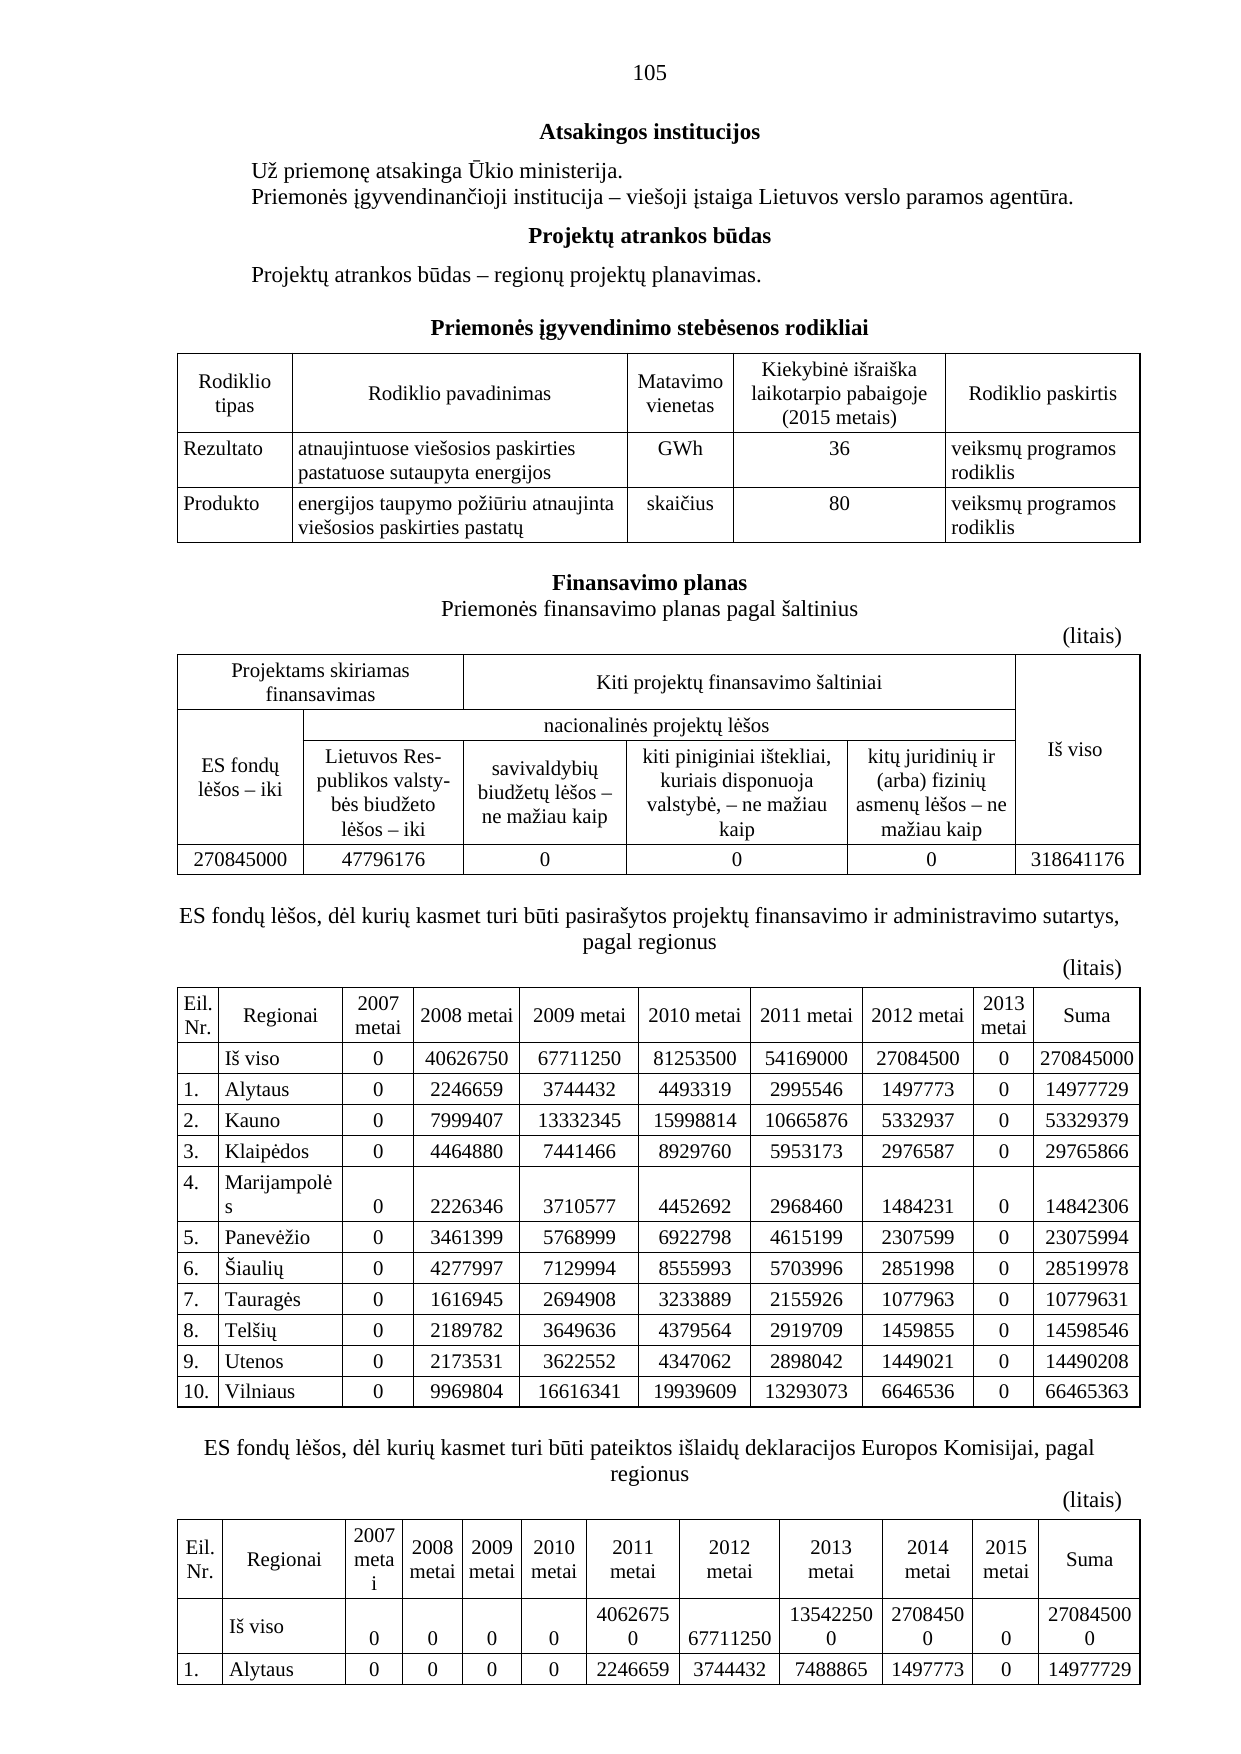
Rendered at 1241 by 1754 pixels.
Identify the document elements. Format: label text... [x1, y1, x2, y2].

table_header 2010 metai [639, 988, 750, 1042]
table_header Eil. Nr. [178, 1520, 222, 1598]
table_cell 4452692 [639, 1167, 750, 1221]
table_header 2009 metai [520, 988, 638, 1042]
table_cell 1449021 [863, 1346, 973, 1376]
table_cell 2246659 [414, 1074, 519, 1104]
table_cell 0 [973, 1599, 1038, 1653]
table_cell 0 [464, 845, 626, 874]
table_cell 2155926 [751, 1284, 862, 1314]
table_cell 0 [974, 1074, 1033, 1104]
table_cell 67711250 [520, 1043, 638, 1073]
table_cell 0 [343, 1043, 413, 1073]
table_cell 13332345 [520, 1105, 638, 1135]
table_cell 0 [522, 1599, 586, 1653]
table_cell 14977729 [1039, 1654, 1139, 1684]
text Atsakingos institucijos [177, 118, 1122, 144]
table_cell 7488865 [780, 1654, 882, 1684]
table_cell 0 [343, 1105, 413, 1135]
table_header Suma [1039, 1520, 1139, 1598]
table_cell 0 [403, 1599, 462, 1653]
table_cell [178, 1043, 218, 1073]
table_cell Klaipėdos [219, 1136, 342, 1166]
text Finansavimo planas [177, 569, 1122, 595]
table_header 2008 metai [403, 1520, 462, 1598]
table_cell 0 [346, 1654, 402, 1684]
table_cell 3744432 [520, 1074, 638, 1104]
table_cell Iš viso [219, 1043, 342, 1073]
table_cell 2851998 [863, 1253, 973, 1283]
text Priemonės įgyvendinančioji institucija – viešoji įstaiga Lietuvos verslo paramos agentūra. [177, 183, 1122, 210]
table_cell 0 [974, 1284, 1033, 1314]
table_cell 3. [178, 1136, 218, 1166]
table_cell 2307599 [863, 1222, 973, 1252]
table_cell 0 [343, 1167, 413, 1221]
table_cell 0 [343, 1377, 413, 1406]
table_cell Kauno [219, 1105, 342, 1135]
table_cell 2189782 [414, 1315, 519, 1344]
table_cell 15998814 [639, 1105, 750, 1135]
table_cell 80 [734, 488, 945, 542]
table_cell Panevėžio [219, 1222, 342, 1252]
table_cell Utenos [219, 1346, 342, 1376]
text Už priemonę atsakinga Ūkio ministerija. [177, 157, 1122, 183]
table_cell 0 [974, 1167, 1033, 1221]
table_cell Marijampolės [219, 1167, 342, 1221]
table_cell 27084500 [883, 1599, 972, 1653]
table_cell veiksmų programos rodiklis [946, 433, 1139, 487]
table_cell 0 [343, 1222, 413, 1252]
table_cell 67711250 [680, 1599, 779, 1653]
table_header Projektams skiriamas finansavimas [178, 655, 463, 709]
table_cell 8929760 [639, 1136, 750, 1166]
table_cell 4379564 [639, 1315, 750, 1344]
table_header 2011 metai [587, 1520, 679, 1598]
table_cell 14490208 [1034, 1346, 1139, 1376]
table_cell 1497773 [883, 1654, 972, 1684]
table_cell 0 [974, 1377, 1033, 1406]
table_cell Vilniaus [219, 1377, 342, 1406]
table_cell 7441466 [520, 1136, 638, 1166]
text Projektų atrankos būdas [177, 222, 1122, 248]
table_cell 19939609 [639, 1377, 750, 1406]
text Projektų atrankos būdas – regionų projektų planavimas. [177, 261, 1122, 287]
table_header 2007 metai [346, 1520, 402, 1598]
table_cell 270845000 [1039, 1599, 1139, 1653]
table_cell 4347062 [639, 1346, 750, 1376]
table_cell 6922798 [639, 1222, 750, 1252]
table_cell [178, 1599, 222, 1653]
table_cell 0 [627, 845, 847, 874]
table_cell 4464880 [414, 1136, 519, 1166]
table_header Rodiklio pavadinimas [293, 354, 627, 432]
table_cell energijos taupymo požiūriu atnaujinta viešosios paskirties pastatų [293, 488, 627, 542]
table_cell 0 [346, 1599, 402, 1653]
table_cell Alytaus [223, 1654, 345, 1684]
table_cell 0 [974, 1105, 1033, 1135]
table_header 2013 metai [780, 1520, 882, 1598]
table_header Rodiklio paskirtis [946, 354, 1139, 432]
table_cell 1077963 [863, 1284, 973, 1314]
table_cell 2226346 [414, 1167, 519, 1221]
text ES fondų lėšos, dėl kurių kasmet turi būti pasirašytos projektų finansavimo ir administravimo sutartys, pagal regionus [177, 902, 1122, 954]
table_cell 7129994 [520, 1253, 638, 1283]
table_cell 3710577 [520, 1167, 638, 1221]
table_cell 10665876 [751, 1105, 862, 1135]
table_header 2013 metai [974, 988, 1033, 1042]
table_cell 1497773 [863, 1074, 973, 1104]
table_cell 0 [974, 1043, 1033, 1073]
table_cell 36 [734, 433, 945, 487]
table_cell 13293073 [751, 1377, 862, 1406]
table_cell 8555993 [639, 1253, 750, 1283]
table_cell 54169000 [751, 1043, 862, 1073]
table_cell 0 [343, 1315, 413, 1344]
table_cell savivaldybių biudžetų lėšos – ne mažiau kaip [464, 741, 626, 843]
table_cell 3622552 [520, 1346, 638, 1376]
table_cell 23075994 [1034, 1222, 1139, 1252]
table_cell 0 [974, 1136, 1033, 1166]
table_cell kiti piniginiai ištekliai, kuriais disponuoja valstybė, – ne mažiau kaip [627, 741, 847, 843]
table_cell 40626750 [414, 1043, 519, 1073]
table_cell 29765866 [1034, 1136, 1139, 1166]
text (litais) [177, 954, 1122, 981]
table_cell Alytaus [219, 1074, 342, 1104]
table_cell Lietuvos Res­publikos valsty­bės biudžeto lėšos – iki [304, 741, 463, 843]
table_cell Iš viso [223, 1599, 345, 1653]
table_cell 2694908 [520, 1284, 638, 1314]
table_cell 16616341 [520, 1377, 638, 1406]
table_cell 270845000 [1034, 1043, 1139, 1073]
table_cell 0 [343, 1136, 413, 1166]
table_cell 0 [343, 1284, 413, 1314]
table_cell 5. [178, 1222, 218, 1252]
table_cell 1. [178, 1654, 222, 1684]
table_header Matavimo vienetas [628, 354, 733, 432]
table_cell 1616945 [414, 1284, 519, 1314]
table_cell 0 [403, 1654, 462, 1684]
table_cell ES fondų lėšos – iki [178, 710, 303, 843]
table_header Kiti projektų finansavimo šaltiniai [464, 655, 1015, 709]
table_cell 28519978 [1034, 1253, 1139, 1283]
table_cell skaičius [628, 488, 733, 542]
text Priemonės finansavimo planas pagal šaltinius [177, 595, 1122, 622]
table_cell nacionalinės projektų lėšos [304, 710, 1015, 740]
table_cell 0 [463, 1654, 521, 1684]
table_cell Telšių [219, 1315, 342, 1344]
table_cell 0 [522, 1654, 586, 1684]
table_cell 6646536 [863, 1377, 973, 1406]
table_cell 9. [178, 1346, 218, 1376]
text ES fondų lėšos, dėl kurių kasmet turi būti pateiktos išlaidų deklaracijos Europos Komisijai, pagal regionus [177, 1434, 1122, 1487]
table_cell kitų juridinių ir (arba) fizinių asmenų lėšos – ne mažiau kaip [848, 741, 1015, 843]
text (litais) [177, 622, 1122, 648]
table_cell 5768999 [520, 1222, 638, 1252]
table_cell 14598546 [1034, 1315, 1139, 1344]
table_cell 4615199 [751, 1222, 862, 1252]
table_cell 2919709 [751, 1315, 862, 1344]
table_cell 4. [178, 1167, 218, 1221]
table_cell 135422500 [780, 1599, 882, 1653]
table_cell 0 [343, 1253, 413, 1283]
table_cell 14977729 [1034, 1074, 1139, 1104]
table_cell Tauragės [219, 1284, 342, 1314]
table_cell 8. [178, 1315, 218, 1344]
table_cell 3649636 [520, 1315, 638, 1344]
table_cell 7999407 [414, 1105, 519, 1135]
table_cell GWh [628, 433, 733, 487]
table_cell 81253500 [639, 1043, 750, 1073]
table_cell 9969804 [414, 1377, 519, 1406]
table_cell Rezultato [178, 433, 292, 487]
table_header Regionai [219, 988, 342, 1042]
table_header Suma [1034, 988, 1139, 1042]
table_cell 0 [463, 1599, 521, 1653]
table_cell 0 [974, 1346, 1033, 1376]
table_cell 1459855 [863, 1315, 973, 1344]
table_header 2007 metai [343, 988, 413, 1042]
text (litais) [177, 1487, 1122, 1513]
table_cell 2898042 [751, 1346, 862, 1376]
table_cell 10779631 [1034, 1284, 1139, 1314]
table_header Eil. Nr. [178, 988, 218, 1042]
table_header 2014 metai [883, 1520, 972, 1598]
table_cell 7. [178, 1284, 218, 1314]
table_cell 0 [974, 1222, 1033, 1252]
table_cell 0 [974, 1253, 1033, 1283]
table_cell 2173531 [414, 1346, 519, 1376]
table_header Kiekybinė išraiška laikotarpio pabaigoje (2015 metais) [734, 354, 945, 432]
table_header Regionai [223, 1520, 345, 1598]
table_cell 5953173 [751, 1136, 862, 1166]
table_cell 10. [178, 1377, 218, 1406]
table_header Iš viso [1016, 655, 1139, 843]
table_cell 0 [848, 845, 1015, 874]
table_cell 6. [178, 1253, 218, 1283]
table_header Rodiklio tipas [178, 354, 292, 432]
table_cell 5332937 [863, 1105, 973, 1135]
table_cell 27084500 [863, 1043, 973, 1073]
table_header 2011 metai [751, 988, 862, 1042]
table_cell Šiaulių [219, 1253, 342, 1283]
table_cell 4277997 [414, 1253, 519, 1283]
table_cell 3461399 [414, 1222, 519, 1252]
table_header 2012 metai [680, 1520, 779, 1598]
table_cell 5703996 [751, 1253, 862, 1283]
text Priemonės įgyvendinimo stebėsenos rodikliai [177, 314, 1122, 340]
table_header 2008 metai [414, 988, 519, 1042]
table_header 2015 metai [973, 1520, 1038, 1598]
table_header 2010 metai [522, 1520, 586, 1598]
table_cell 1484231 [863, 1167, 973, 1221]
table_cell 3744432 [680, 1654, 779, 1684]
table_cell 2968460 [751, 1167, 862, 1221]
table_cell 318641176 [1016, 845, 1139, 874]
table_cell veiksmų programos rodiklis [946, 488, 1139, 542]
table_cell 0 [343, 1074, 413, 1104]
table_cell 14842306 [1034, 1167, 1139, 1221]
table_cell 53329379 [1034, 1105, 1139, 1135]
table_cell 4493319 [639, 1074, 750, 1104]
table_cell atnaujintuose viešosios paskirties pastatuose sutaupyta energijos [293, 433, 627, 487]
table_header 2009 metai [463, 1520, 521, 1598]
table_cell 0 [343, 1346, 413, 1376]
table_cell 2. [178, 1105, 218, 1135]
table_cell 2995546 [751, 1074, 862, 1104]
table_cell 1. [178, 1074, 218, 1104]
table_cell 0 [974, 1315, 1033, 1344]
table_cell Produkto [178, 488, 292, 542]
table_cell 47796176 [304, 845, 463, 874]
table_cell 2976587 [863, 1136, 973, 1166]
table_cell 3233889 [639, 1284, 750, 1314]
table_cell 66465363 [1034, 1377, 1139, 1406]
table_cell 0 [973, 1654, 1038, 1684]
table_header 2012 metai [863, 988, 973, 1042]
table_cell 2246659 [587, 1654, 679, 1684]
table_cell 270845000 [178, 845, 303, 874]
table_cell 40626750 [587, 1599, 679, 1653]
